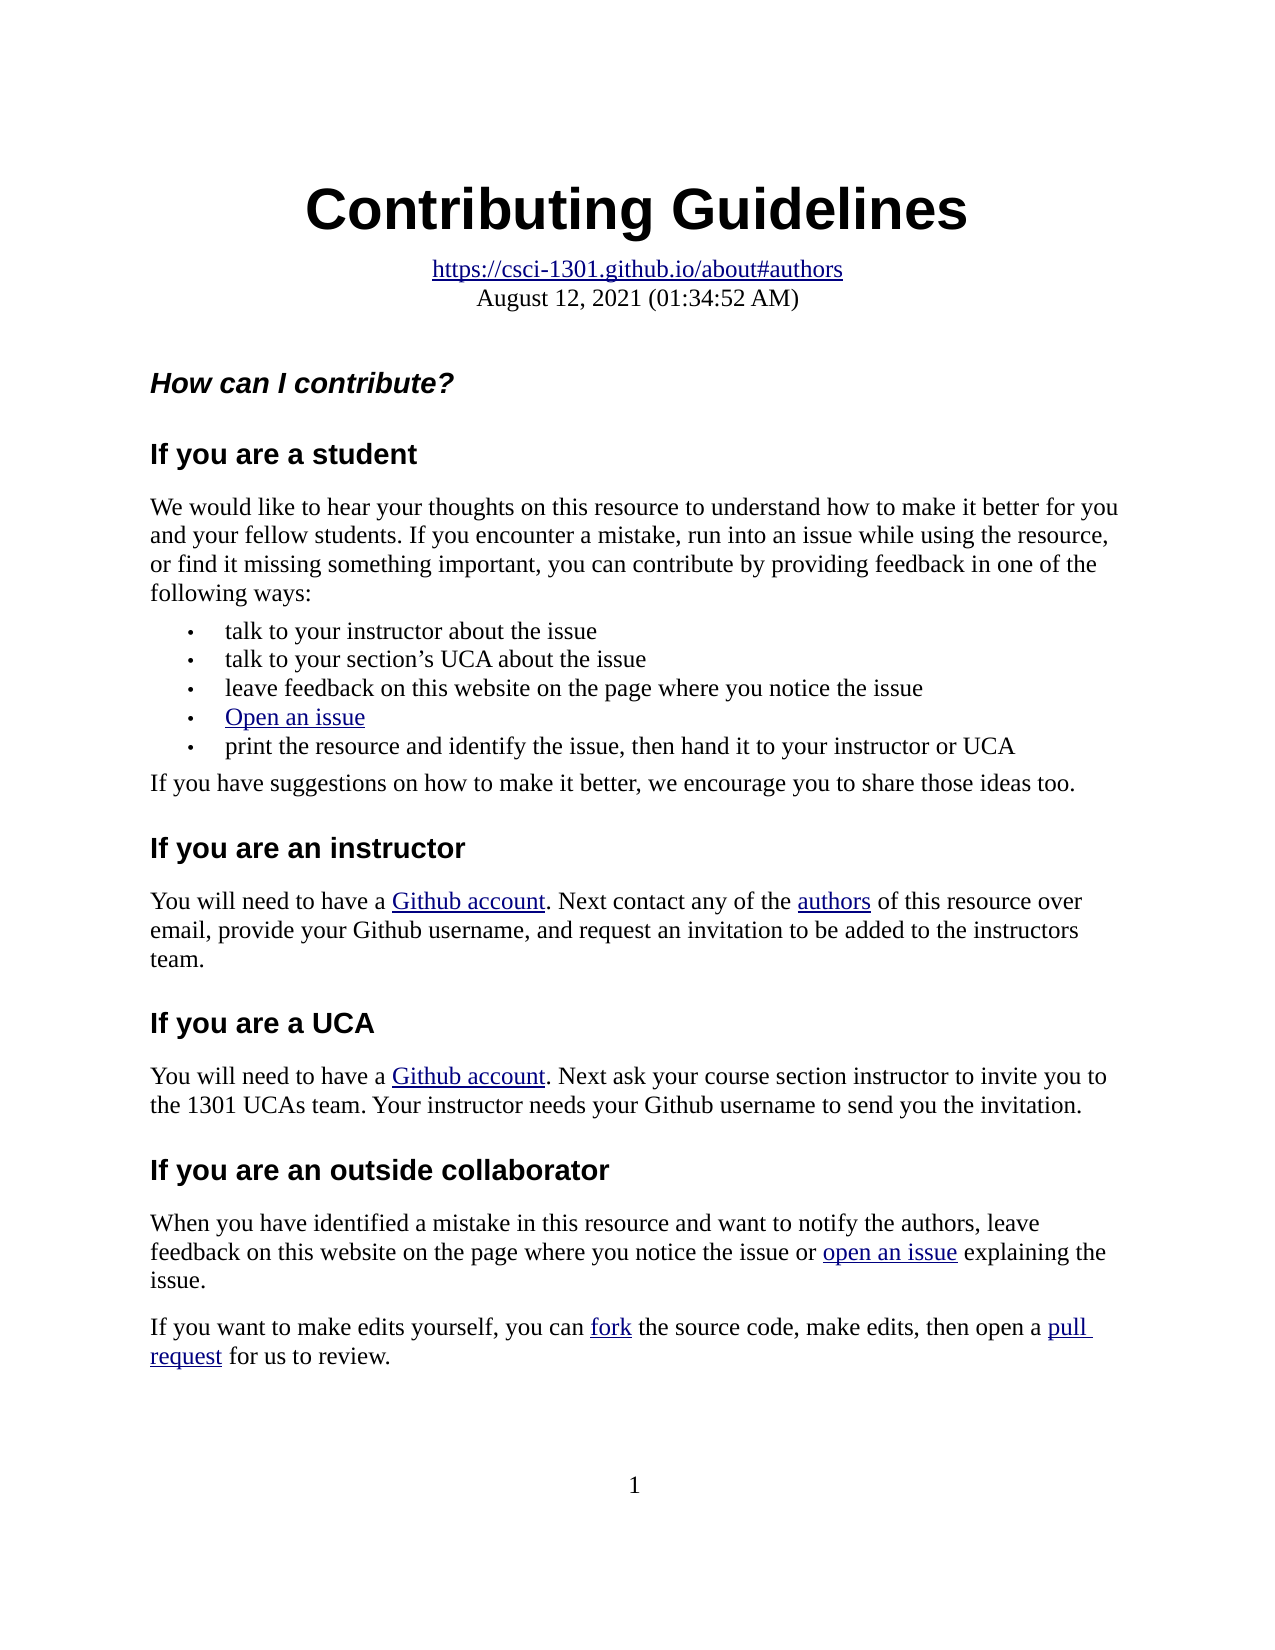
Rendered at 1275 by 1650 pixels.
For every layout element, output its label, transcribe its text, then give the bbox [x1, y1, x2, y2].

text https://csci-1301.github.io/about#authors [150, 254, 1125, 283]
text If you have suggestions on how to make it better, we encourage you to share those ideas too. [150, 768, 1125, 797]
list print the resource and identify the issue, then hand it to your instructor or UCA [187, 731, 1125, 759]
list talk to your instructor about the issue [187, 616, 1125, 644]
text You will need to have a Github account. Next ask your course section instructor to invite you to the 1301 UCAs team. Your instructor needs your Github username to send you the invitation. [150, 1061, 1125, 1119]
title Contributing Guidelines [150, 175, 1125, 242]
text August 12, 2021 (01:34:52 AM) [150, 283, 1125, 312]
subtitle If you are an outside collaborator [150, 1153, 1125, 1186]
subtitle How can I contribute? [150, 366, 1125, 399]
text If you want to make edits yourself, you can fork the source code, make edits, then open a pull request for us to review. [150, 1312, 1125, 1369]
text You will need to have a Github account. Next contact any of the authors of this resource over email, provide your Github username, and request an invitation to be added to the instructors team. [150, 886, 1125, 972]
subtitle If you are a UCA [150, 1006, 1125, 1040]
list leave feedback on this website on the page where you notice the issue [187, 673, 1125, 702]
text We would like to hear your thoughts on this resource to understand how to make it better for you and your fellow students. If you encounter a mistake, run into an issue while using the resource, or find it missing something important, you can contribute by providing feedback in one of the following ways: [150, 492, 1125, 607]
subtitle If you are an instructor [150, 831, 1125, 865]
text When you have identified a mistake in this resource and want to notify the authors, leave feedback on this website on the page where you notice the issue or open an issue explaining the issue. [150, 1208, 1125, 1294]
list talk to your section’s UCA about the issue [187, 644, 1125, 673]
list Open an issue [187, 702, 1125, 731]
subtitle If you are a student [150, 437, 1125, 470]
